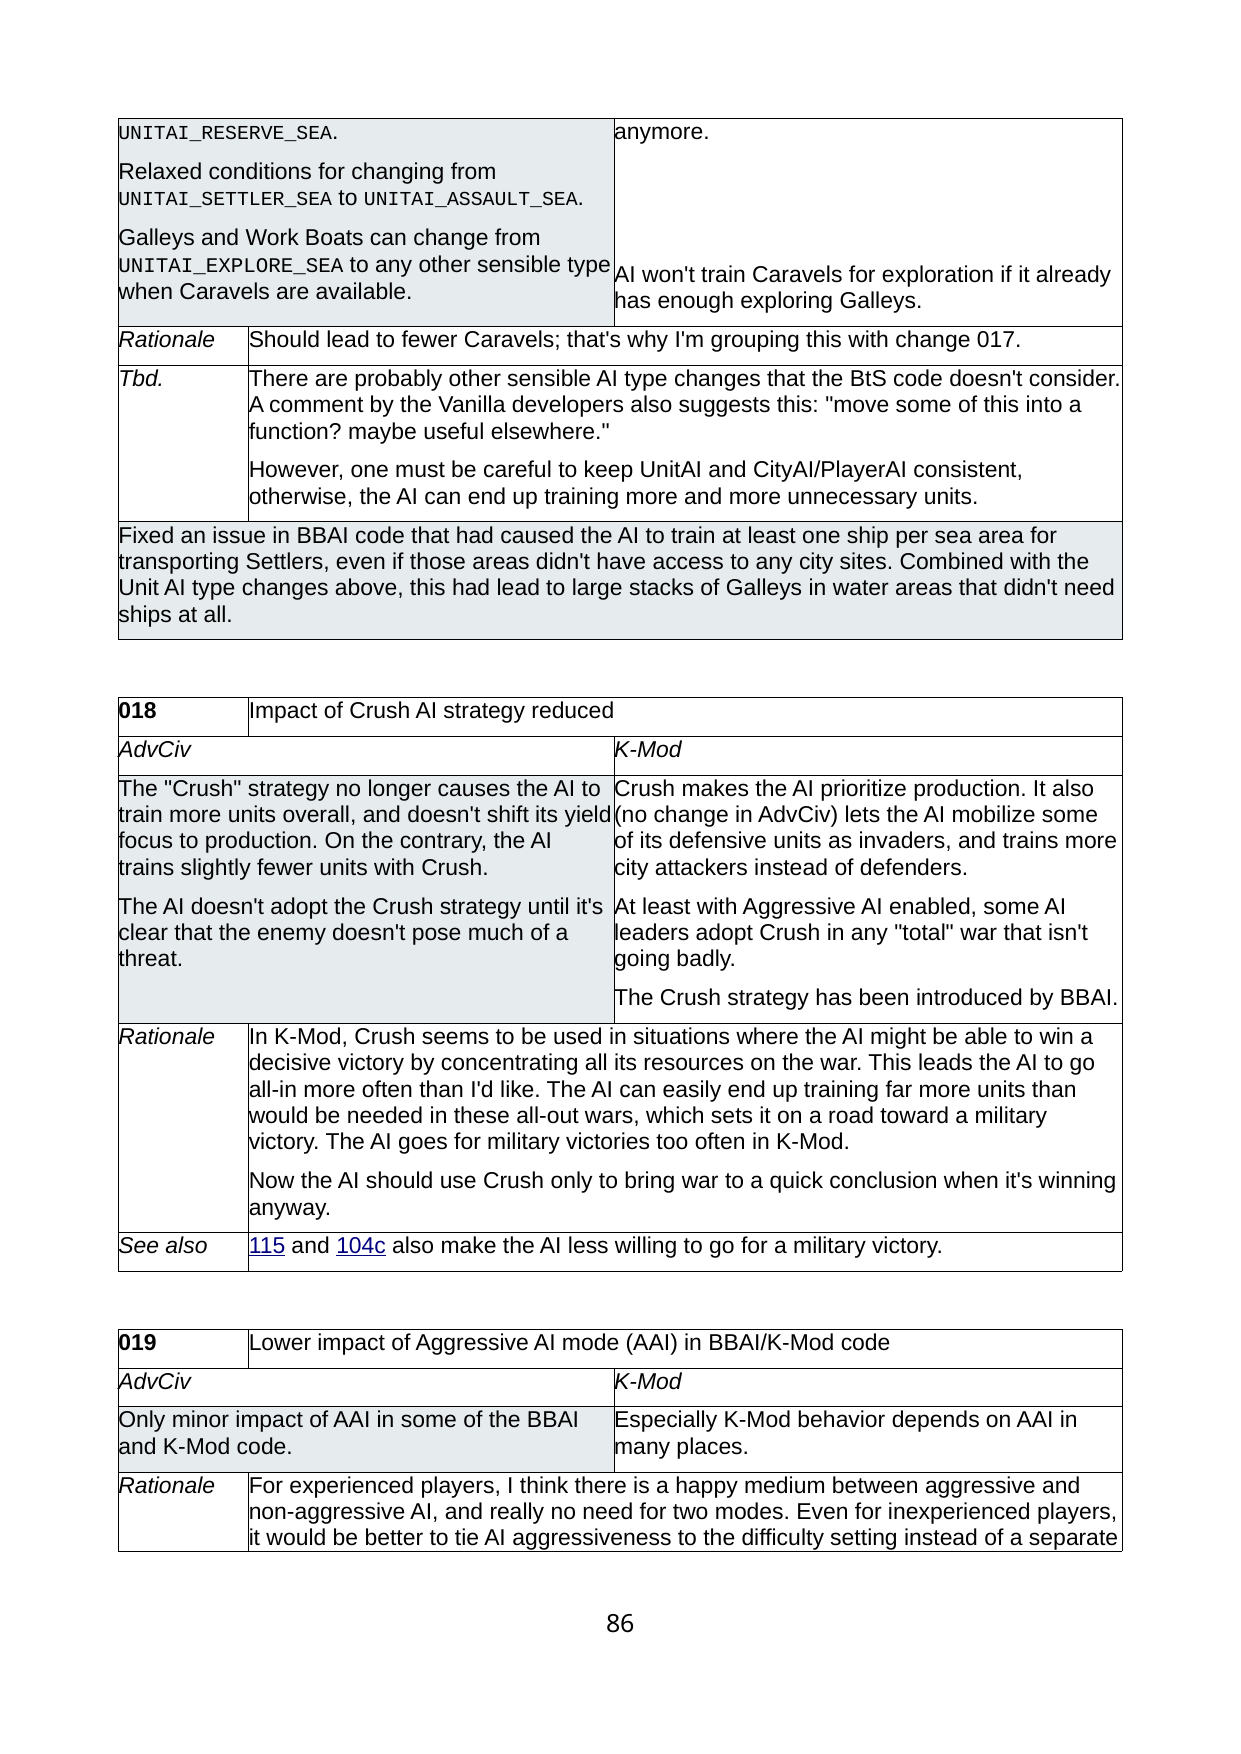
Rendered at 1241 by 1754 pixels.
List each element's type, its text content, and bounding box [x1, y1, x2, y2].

table_cell Crush makes the AI prioritize production. It also (no change in AdvCiv) lets the AI mobilize some of its defensive units as invaders, and trains more city attackers instead of defenders. At least with Aggressive AI enabled, some AI leaders adopt Crush in any "total" war that isn't going badly. The Crush strategy has been introduced by BBAI. [615, 776, 1122, 1023]
table_cell UNITAI_RESERVE_SEA. Relaxed conditions for changing from UNITAI_SETTLER_SEA to UNITAI_ASSAULT_SEA. Galleys and Work Boats can change from UNITAI_EXPLORE_SEA to any other sensible type when Caravels are available. [119, 119, 614, 326]
table_cell K-Mod [615, 1369, 1122, 1406]
table_header 018 [119, 698, 248, 736]
table_header Lower impact of Aggressive AI mode (AAI) in BBAI/K-Mod code [249, 1330, 1122, 1367]
table_cell See also [119, 1233, 248, 1271]
table_cell Especially K-Mod behavior depends on AAI in many places. [615, 1407, 1122, 1472]
table_cell Rationale [119, 1024, 248, 1232]
table_cell For experienced players, I think there is a happy medium between aggressive and non-aggressive AI, and really no need for two modes. Even for inexperienced players, it would be better to tie AI aggressiveness to the difficulty setting instead of a separate [249, 1473, 1122, 1551]
table_header 019 [119, 1330, 248, 1367]
table_cell Rationale [119, 1473, 248, 1551]
table_cell In K-Mod, Crush seems to be used in situations where the AI might be able to win a decisive victory by concentrating all its resources on the war. This leads the AI to go all-in more often than I'd like. The AI can easily end up training far more units than would be needed in these all-out wars, which sets it on a road toward a military victory. The AI goes for military victories too often in K-Mod. Now the AI should use Crush only to bring war to a quick conclusion when it's winning anyway. [249, 1024, 1122, 1232]
table_cell Tbd. [119, 366, 248, 521]
table_cell AdvCiv [119, 1369, 614, 1406]
table_cell Rationale [119, 327, 248, 365]
table_cell Should lead to fewer Caravels; that's why I'm grouping this with change 017. [249, 327, 1122, 365]
table_cell anymore. AI won't train Caravels for exploration if it already has enough exploring Galleys. [615, 119, 1122, 326]
table_cell AdvCiv [119, 737, 614, 775]
table_cell The "Crush" strategy no longer causes the AI to train more units overall, and doesn't shift its yield focus to production. On the contrary, the AI trains slightly fewer units with Crush. The AI doesn't adopt the Crush strategy until it's clear that the enemy doesn't pose much of a threat. [119, 776, 614, 1023]
table_cell Only minor impact of AAI in some of the BBAI and K-Mod code. [119, 1407, 614, 1472]
table_cell K-Mod [615, 737, 1122, 775]
table_cell 115 and 104c also make the AI less willing to go for a military victory. [249, 1233, 1122, 1271]
table_cell Fixed an issue in BBAI code that had caused the AI to train at least one ship per sea area for transporting Settlers, even if those areas didn't have access to any city sites. Combined with the Unit AI type changes above, this had lead to large stacks of Galleys in water areas that didn't need ships at all. [119, 522, 1122, 639]
table_header Impact of Crush AI strategy reduced [249, 698, 1122, 736]
table_cell There are probably other sensible AI type changes that the BtS code doesn't consider. A comment by the Vanilla developers also suggests this: "move some of this into a function? maybe useful elsewhere." However, one must be careful to keep UnitAI and CityAI/PlayerAI consistent, otherwise, the AI can end up training more and more unnecessary units. [249, 366, 1122, 521]
